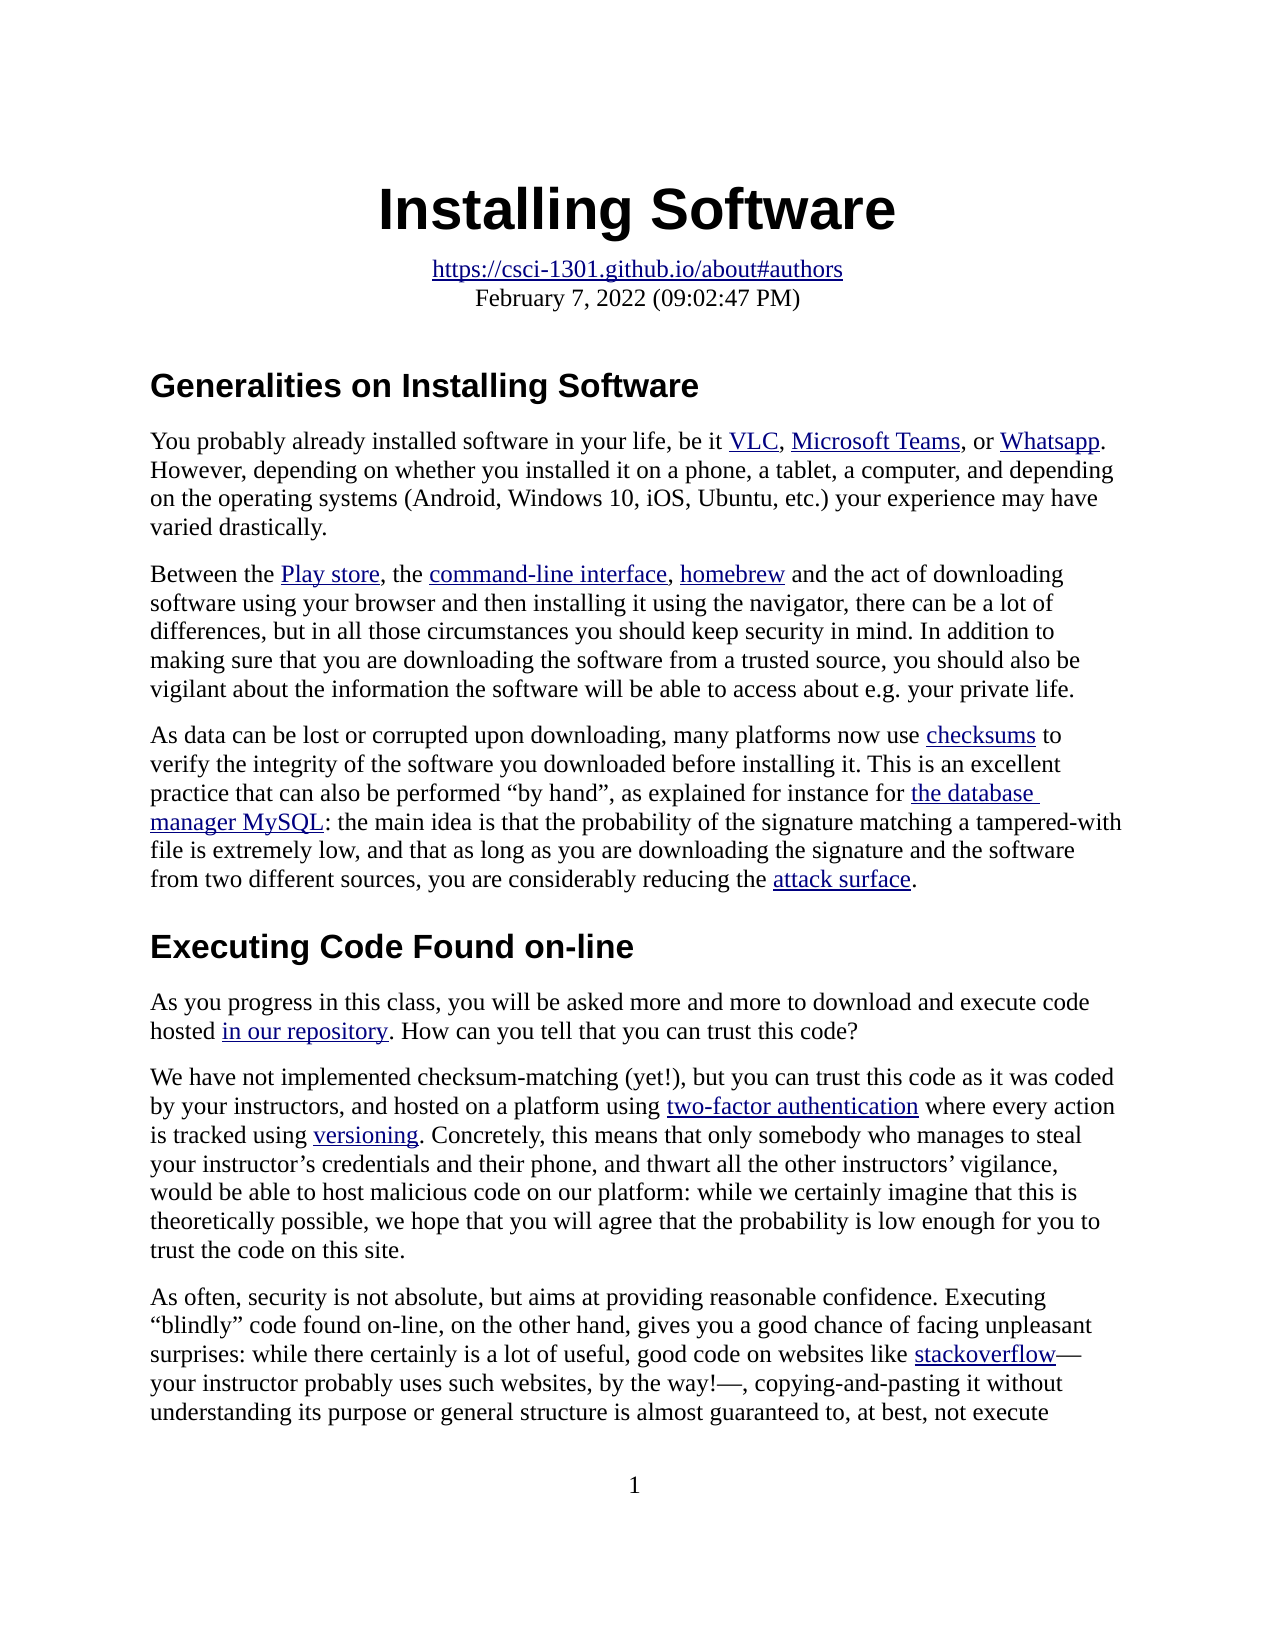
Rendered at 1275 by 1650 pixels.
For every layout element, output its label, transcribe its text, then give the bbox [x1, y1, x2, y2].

text February 7, 2022 (09:02:47 PM) [150, 283, 1125, 312]
text You probably already installed software in your life, be it VLC, Microsoft Teams, or Whatsapp. However, depending on whether you installed it on a phone, a tablet, a computer, and depending on the operating systems (Android, Windows 10, iOS, Ubuntu, etc.) your experience may have varied drastically. [150, 426, 1125, 541]
subtitle Executing Code Found on-line [150, 927, 1125, 966]
subtitle Generalities on Installing Software [150, 366, 1125, 404]
text We have not implemented checksum-matching (yet!), but you can trust this code as it was coded by your instructors, and hosted on a platform using two-factor authentication where every action is tracked using versioning. Concretely, this means that only somebody who manages to steal your instructor’s credentials and their phone, and thwart all the other instructors’ vigilance, would be able to host malicious code on our platform: while we certainly imagine that this is theoretically possible, we hope that you will agree that the probability is low enough for you to trust the code on this site. [150, 1062, 1125, 1264]
text As you progress in this class, you will be asked more and more to download and execute code hosted in our repository. How can you tell that you can trust this code? [150, 987, 1125, 1044]
text Between the Play store, the command-line interface, homebrew and the act of downloading software using your browser and then installing it using the navigator, there can be a lot of differences, but in all those circumstances you should keep security in mind. In addition to making sure that you are downloading the software from a trusted source, you should also be vigilant about the information the software will be able to access about e.g. your private life. [150, 559, 1125, 703]
text https://csci-1301.github.io/about#authors [150, 254, 1125, 283]
text As often, security is not absolute, but aims at providing reasonable confidence. Executing “blindly” code found on-line, on the other hand, gives you a good chance of facing unpleasant surprises: while there certainly is a lot of useful, good code on websites like stackoverflow—your instructor probably uses such websites, by the way!—, copying-and-pasting it without understanding its purpose or general structure is almost guaranteed to, at best, not execute [150, 1282, 1125, 1425]
text As data can be lost or corrupted upon downloading, many platforms now use checksums to verify the integrity of the software you downloaded before installing it. This is an excellent practice that can also be performed “by hand”, as explained for instance for the database manager MySQL: the main idea is that the probability of the signature matching a tampered-with file is extremely low, and that as long as you are downloading the signature and the software from two different sources, you are considerably reducing the attack surface. [150, 721, 1125, 893]
title Installing Software [150, 175, 1125, 242]
